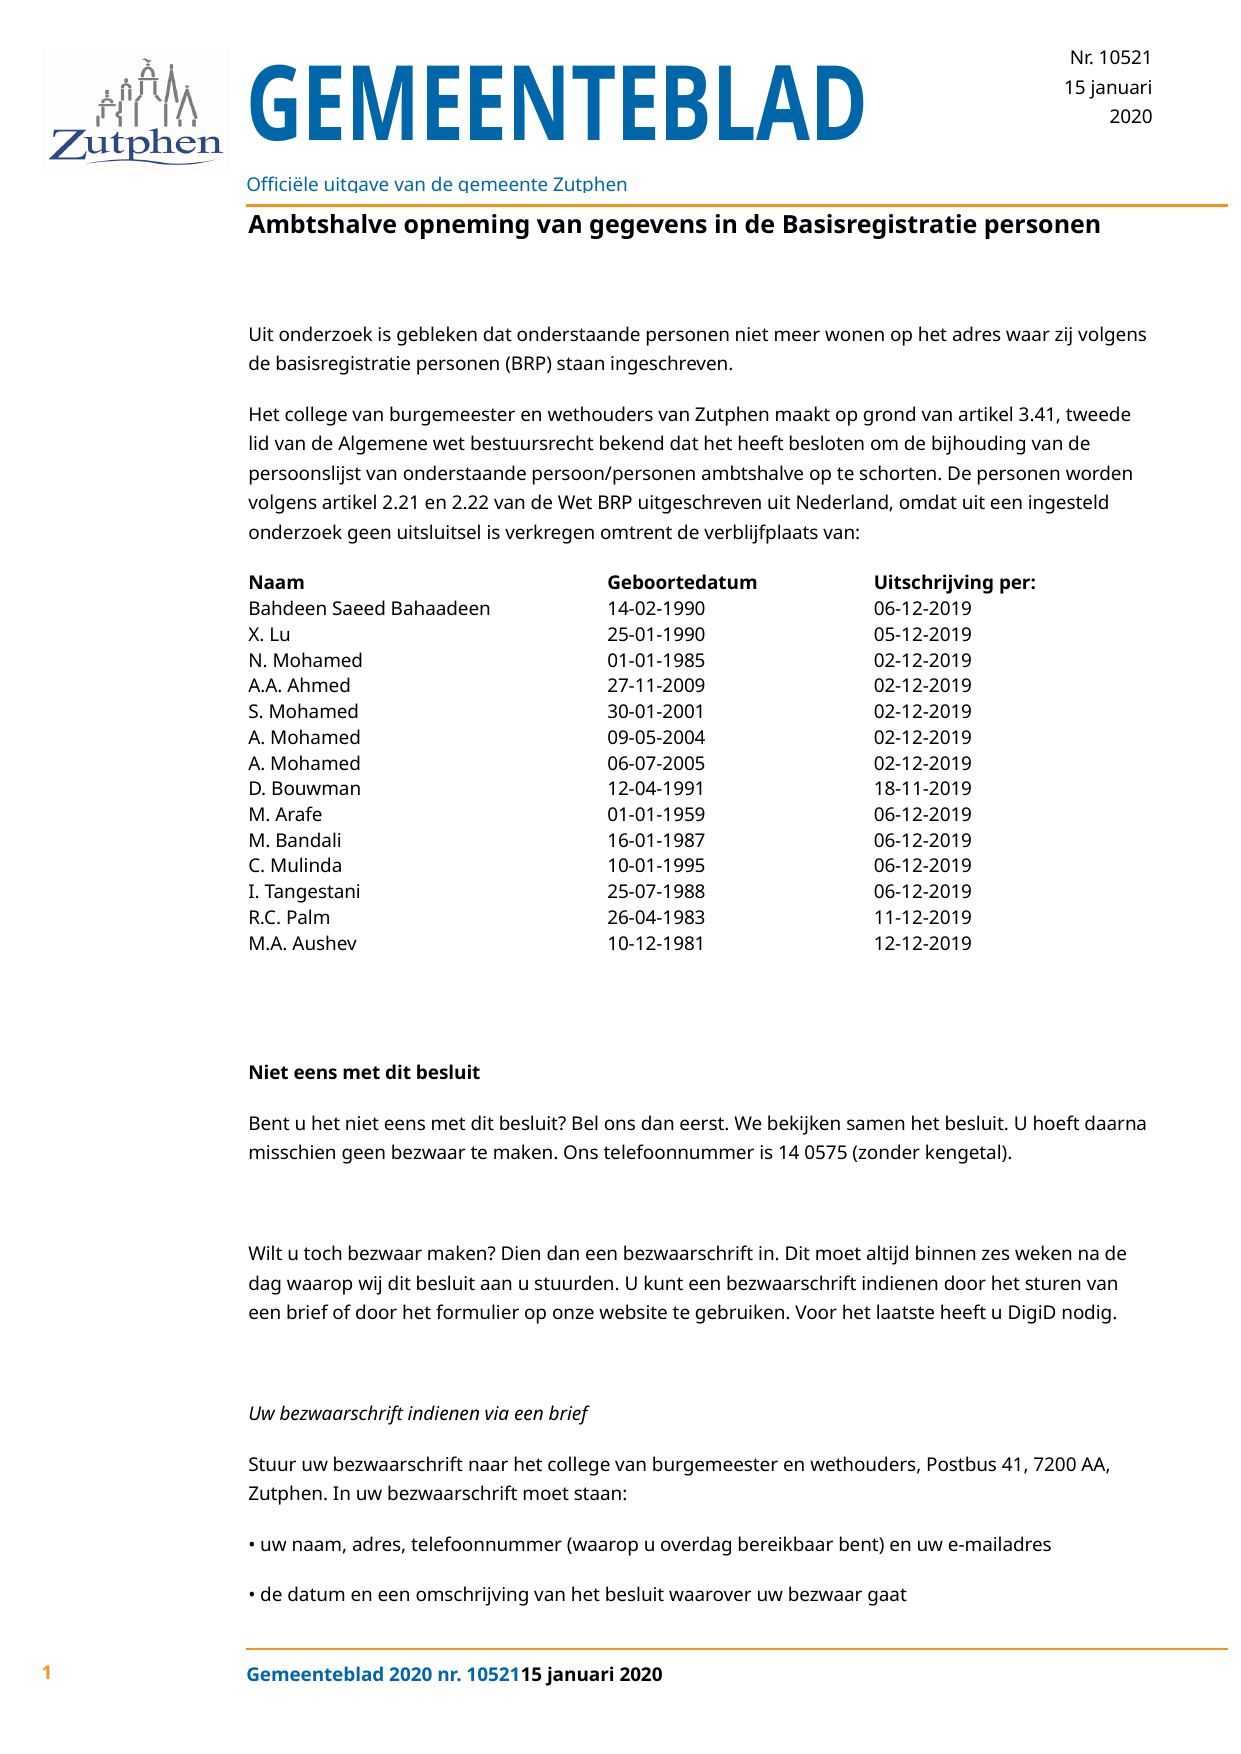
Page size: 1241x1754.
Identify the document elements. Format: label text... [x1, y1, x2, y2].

table_cell D. Bouwman [248, 775, 607, 801]
table_cell M. Bandali [248, 827, 607, 853]
text Uw bezwaarschrift indienen via een brief [248, 1400, 1152, 1426]
table_cell 01-01-1985 [607, 647, 873, 672]
table_header Geboortedatum [607, 570, 873, 595]
table_cell 02-12-2019 [874, 673, 1152, 698]
table_cell R.C. Palm [248, 904, 607, 930]
table_cell 12-12-2019 [874, 930, 1152, 956]
table_cell I. Tangestani [248, 878, 607, 904]
table_cell A. Mohamed [248, 750, 607, 775]
table_header Uitschrijving per: [874, 570, 1152, 595]
text Het college van burgemeester en wethouders van Zutphen maakt op grond van artikel 3.41, tweede lid van de Algemene wet bestuursrecht bekend dat het heeft besloten om de bijhouding van de persoonslijst van onderstaande persoon/personen ambtshalve op te schorten. De personen worden volgens artikel 2.21 en 2.22 van de Wet BRP uitgeschreven uit Nederland, omdat uit een ingesteld onderzoek geen uitsluitsel is verkregen omtrent de verblijfplaats van: [248, 401, 1152, 545]
table_cell 06-07-2005 [607, 750, 873, 775]
text Ambtshalve opneming van gegevens in de Basisregistratie personen [248, 207, 1152, 241]
text Uit onderzoek is gebleken dat onderstaande personen niet meer wonen op het adres waar zij volgens de basisregistratie personen (BRP) staan ingeschreven. [248, 321, 1152, 376]
table_cell 02-12-2019 [874, 750, 1152, 775]
table_cell 16-01-1987 [607, 827, 873, 853]
table_cell 25-01-1990 [607, 621, 873, 647]
table_cell A.A. Ahmed [248, 673, 607, 698]
table_cell 11-12-2019 [874, 904, 1152, 930]
table_cell 26-04-1983 [607, 904, 873, 930]
table_header Naam [248, 570, 607, 595]
table_cell 10-12-1981 [607, 930, 873, 956]
table_cell 06-12-2019 [874, 878, 1152, 904]
text Wilt u toch bezwaar maken? Dien dan een bezwaarschrift in. Dit moet altijd binnen zes weken na de dag waarop wij dit besluit aan u stuurden. U kunt een bezwaarschrift indienen door het sturen van een brief of door het formulier op onze website te gebruiken. Voor het laatste heeft u DigiD nodig. [248, 1240, 1152, 1325]
table_cell 06-12-2019 [874, 595, 1152, 621]
table_cell S. Mohamed [248, 698, 607, 724]
picture [41, 47, 231, 172]
table_cell 25-07-1988 [607, 878, 873, 904]
table_cell C. Mulinda [248, 853, 607, 878]
table_cell 05-12-2019 [874, 621, 1152, 647]
table_cell N. Mohamed [248, 647, 607, 672]
table_cell M.A. Aushev [248, 930, 607, 956]
table_cell 02-12-2019 [874, 698, 1152, 724]
table_cell 06-12-2019 [874, 801, 1152, 827]
table_cell 09-05-2004 [607, 724, 873, 750]
table_cell 06-12-2019 [874, 827, 1152, 853]
table_cell A. Mohamed [248, 724, 607, 750]
table_cell M. Arafe [248, 801, 607, 827]
table_cell 12-04-1991 [607, 775, 873, 801]
table_cell 01-01-1959 [607, 801, 873, 827]
table_cell Bahdeen Saeed Bahaadeen [248, 595, 607, 621]
table_cell 14-02-1990 [607, 595, 873, 621]
text Stuur uw bezwaarschrift naar het college van burgemeester en wethouders, Postbus 41, 7200 AA, Zutphen. In uw bezwaarschrift moet staan: [248, 1451, 1152, 1506]
table_cell X. Lu [248, 621, 607, 647]
table_cell 02-12-2019 [874, 724, 1152, 750]
table_cell 27-11-2009 [607, 673, 873, 698]
text • de datum en een omschrijving van het besluit waarover uw bezwaar gaat [248, 1581, 1152, 1607]
text Bent u het niet eens met dit besluit? Bel ons dan eerst. We bekijken samen het besluit. U hoeft daarna misschien geen bezwaar te maken. Ons telefoonnummer is 14 0575 (zonder kengetal). [248, 1110, 1152, 1165]
table_cell 18-11-2019 [874, 775, 1152, 801]
table_cell 02-12-2019 [874, 647, 1152, 672]
table_cell 06-12-2019 [874, 853, 1152, 878]
table_cell 30-01-2001 [607, 698, 873, 724]
text • uw naam, adres, telefoonnummer (waarop u overdag bereikbaar bent) en uw e-mailadres [248, 1531, 1152, 1557]
text Niet eens met dit besluit [248, 1059, 1152, 1085]
table_cell 10-01-1995 [607, 853, 873, 878]
